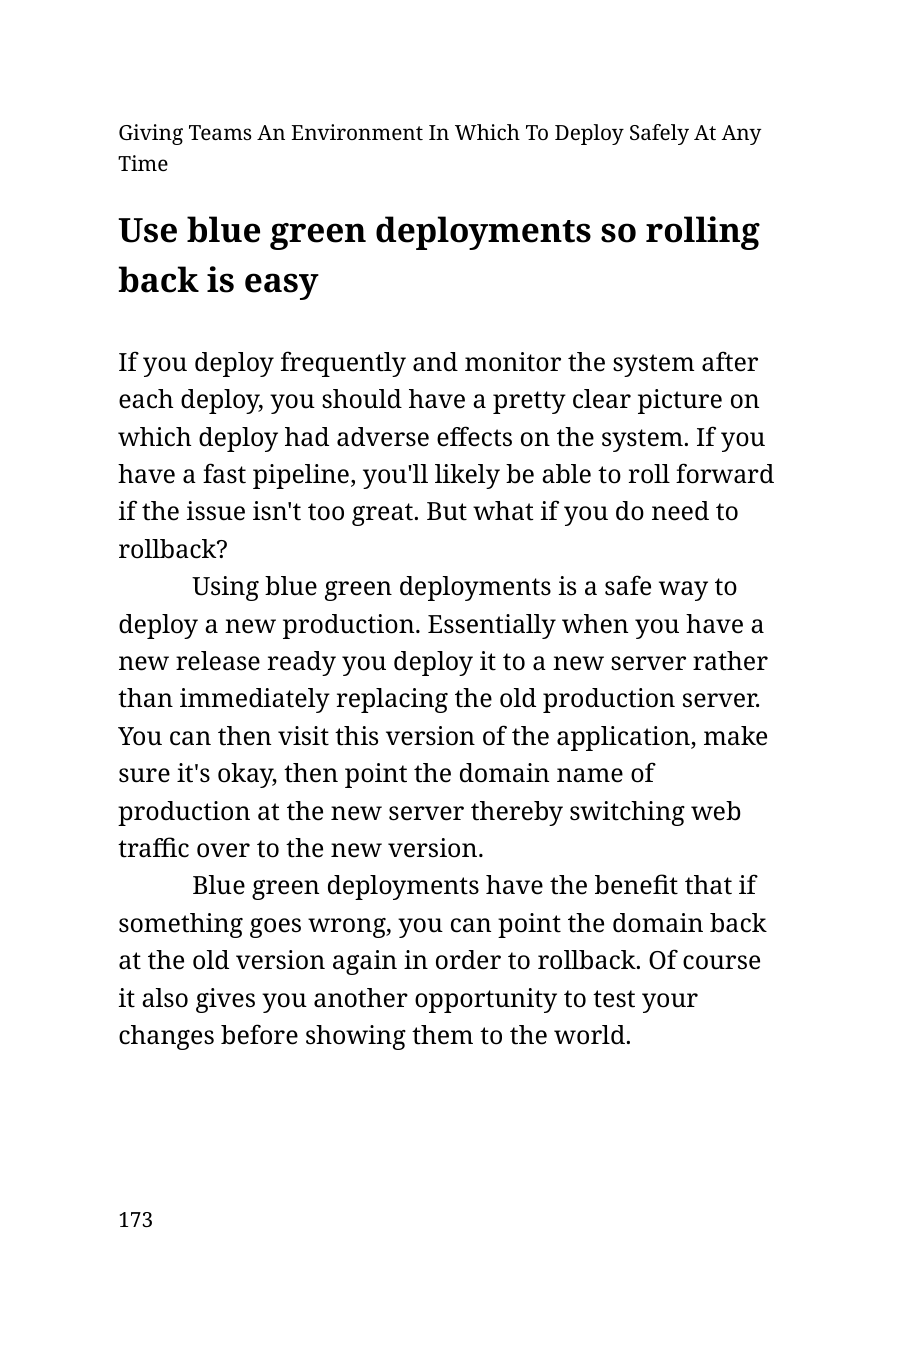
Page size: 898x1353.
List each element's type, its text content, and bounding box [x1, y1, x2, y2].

text If you deploy frequently and monitor the system after each deploy, you should have a pretty clear picture on which deploy had adverse effects on the system. If you have a fast pipeline, you'll likely be able to roll forward if the issue isn't too great. But what if you do need to rollback? [118, 344, 779, 566]
text Blue green deployments have the benefit that if something goes wrong, you can point the domain back at the old version again in order to rollback. Of course it also gives you another opportunity to test your changes before showing them to the world. [118, 868, 779, 1052]
subtitle Use blue green deployments so rolling back is easy [118, 207, 779, 303]
text Using blue green deployments is a safe way to deploy a new production. Essentially when you have a new release ready you deploy it to a new server rather than immediately replacing the old production server. You can then visit this version of the application, make sure it's okay, then point the domain name of production at the new server thereby switching web traffic over to the new version. [118, 569, 779, 865]
